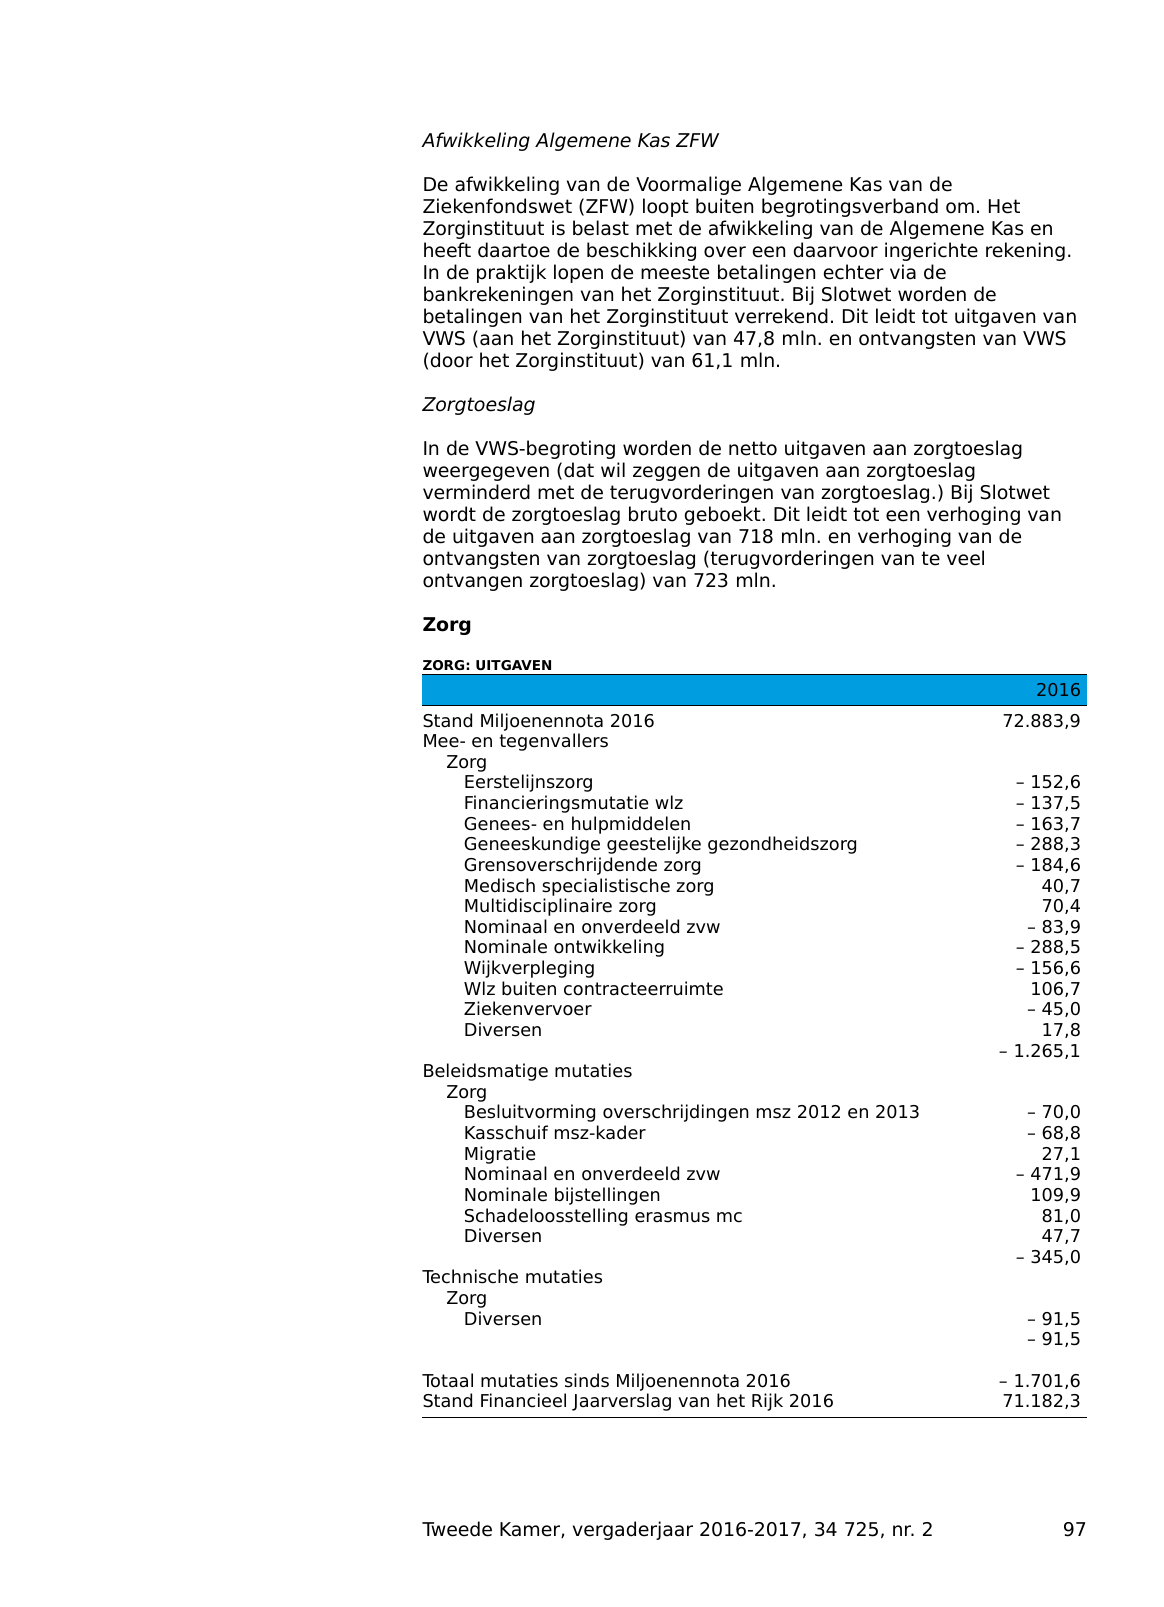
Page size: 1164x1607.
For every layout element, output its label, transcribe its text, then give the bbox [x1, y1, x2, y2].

table_cell [422, 979, 440, 999]
table_cell Technische mutaties [422, 1268, 968, 1288]
table_cell Beleidsmatige mutaties [422, 1061, 968, 1082]
table_cell – 70,0 [969, 1103, 1087, 1123]
table_cell Besluitvorming overschrijdingen msz 2012 en 2013 [458, 1103, 968, 1123]
table_cell [440, 1309, 458, 1329]
table_cell [440, 773, 458, 793]
table_cell [440, 999, 458, 1020]
table_cell [440, 793, 458, 814]
table_cell 106,7 [969, 979, 1087, 999]
table_cell Diversen [458, 1226, 968, 1247]
table_cell Stand Miljoenennota 2016 [422, 706, 968, 731]
table_cell [422, 1247, 440, 1267]
table_cell Stand Financieel Jaarverslag van het Rijk 2016 [422, 1391, 968, 1417]
table_cell [422, 1103, 440, 1123]
table_cell – 137,5 [969, 793, 1087, 814]
table_cell 2016 [969, 675, 1087, 705]
table_cell [422, 1350, 440, 1371]
table_cell Zorg [440, 1082, 968, 1102]
table_cell [969, 1082, 1087, 1102]
table_cell 72.883,9 [969, 706, 1087, 731]
table_cell [458, 1041, 968, 1061]
table_cell Totaal mutaties sinds Miljoenennota 2016 [422, 1371, 968, 1391]
table_cell [969, 1268, 1087, 1288]
table_cell [422, 1185, 440, 1206]
table_cell 17,8 [969, 1020, 1087, 1041]
table_cell [969, 1288, 1087, 1309]
subtitle Afwikkeling Algemene Kas ZFW [422, 130, 1087, 152]
table_cell [422, 896, 440, 917]
table_cell [458, 1329, 968, 1350]
table_cell [422, 1226, 440, 1247]
table_cell – 184,6 [969, 855, 1087, 876]
table_cell – 163,7 [969, 814, 1087, 834]
table_cell [440, 917, 458, 937]
table_cell [422, 793, 440, 814]
table_cell – 152,6 [969, 773, 1087, 793]
table_cell [422, 855, 440, 876]
text In de VWS-begroting worden de netto uitgaven aan zorgtoeslag weergegeven (dat wil zeggen de uitgaven aan zorgtoeslag verminderd met de terugvorderingen van zorgtoeslag.) Bij Slotwet wordt de zorgtoeslag bruto geboekt. Dit leidt tot een verhoging van de uitgaven aan zorgtoeslag van 718 mln. en verhoging van de ontvangsten van zorgtoeslag (terugvorderingen van te veel ontvangen zorgtoeslag) van 723 mln. [422, 438, 1087, 592]
table_cell [458, 1247, 968, 1267]
table_cell – 288,5 [969, 938, 1087, 958]
table_cell [422, 917, 440, 937]
table_cell Wijkverpleging [458, 958, 968, 979]
table_cell – 68,8 [969, 1123, 1087, 1144]
table_cell – 1.265,1 [969, 1041, 1087, 1061]
table_cell [422, 834, 440, 855]
table_cell Nominale ontwikkeling [458, 938, 968, 958]
table_cell Diversen [458, 1020, 968, 1041]
table_cell Diversen [458, 1309, 968, 1329]
table_cell – 1.701,6 [969, 1371, 1087, 1391]
table_cell [440, 834, 458, 855]
table_cell [440, 1041, 458, 1061]
table_cell Nominaal en onverdeeld zvw [458, 1164, 968, 1185]
table_cell [440, 1206, 458, 1226]
table_cell – 288,3 [969, 834, 1087, 855]
table_cell Grensoverschrijdende zorg [458, 855, 968, 876]
text De afwikkeling van de Voormalige Algemene Kas van de Ziekenfondswet (ZFW) loopt buiten begrotingsverband om. Het Zorginstituut is belast met de afwikkeling van de Algemene Kas en heeft daartoe de beschikking over een daarvoor ingerichte rekening. In de praktijk lopen de meeste betalingen echter via de bankrekeningen van het Zorginstituut. Bij Slotwet worden de betalingen van het Zorginstituut verrekend. Dit leidt tot uitgaven van VWS (aan het Zorginstituut) van 47,8 mln. en ontvangsten van VWS (door het Zorginstituut) van 61,1 mln. [422, 174, 1087, 372]
table_cell [440, 1103, 458, 1123]
table_cell [422, 958, 440, 979]
table_cell [440, 855, 458, 876]
table_cell Wlz buiten contracteerruimte [458, 979, 968, 999]
subtitle Zorgtoeslag [422, 394, 1087, 416]
table_cell 70,4 [969, 896, 1087, 917]
table_cell – 45,0 [969, 999, 1087, 1020]
table_cell [969, 752, 1087, 772]
table_cell [969, 1350, 1087, 1371]
table_cell [422, 1020, 440, 1041]
table_cell – 345,0 [969, 1247, 1087, 1267]
table_cell – 156,6 [969, 958, 1087, 979]
table_cell [422, 876, 440, 896]
table_cell [422, 1164, 440, 1185]
table_cell Zorg [440, 1288, 968, 1309]
table_cell Eerstelijnszorg [458, 773, 968, 793]
table_cell 47,7 [969, 1226, 1087, 1247]
table_header ZORG: UITGAVEN [422, 658, 1087, 674]
table_cell [422, 938, 440, 958]
table_cell [422, 752, 440, 772]
table_cell [440, 979, 458, 999]
table_cell Kasschuif msz-kader [458, 1123, 968, 1144]
table_cell Genees- en hulpmiddelen [458, 814, 968, 834]
table_cell Ziekenvervoer [458, 999, 968, 1020]
table_cell Financieringsmutatie wlz [458, 793, 968, 814]
table_cell [440, 938, 458, 958]
table_cell [422, 1041, 440, 1061]
table_cell [440, 1185, 458, 1206]
table_cell [422, 1144, 440, 1164]
table_cell 40,7 [969, 876, 1087, 896]
table_cell – 91,5 [969, 1329, 1087, 1350]
table_cell Mee- en tegenvallers [422, 731, 968, 752]
table_cell [440, 1226, 458, 1247]
table_cell Zorg [440, 752, 968, 772]
table_cell [422, 675, 968, 705]
table_cell [440, 1329, 458, 1350]
table_cell [440, 958, 458, 979]
table_cell [440, 896, 458, 917]
table_cell – 91,5 [969, 1309, 1087, 1329]
table_cell [440, 1020, 458, 1041]
table_cell Nominaal en onverdeeld zvw [458, 917, 968, 937]
table_cell [422, 773, 440, 793]
table_cell 81,0 [969, 1206, 1087, 1226]
table_cell 109,9 [969, 1185, 1087, 1206]
subtitle Zorg [422, 614, 1087, 636]
table_cell Migratie [458, 1144, 968, 1164]
table_cell [969, 731, 1087, 752]
table_cell – 83,9 [969, 917, 1087, 937]
table_cell [422, 814, 440, 834]
table_cell Geneeskundige geestelijke gezondheidszorg [458, 834, 968, 855]
table_cell [422, 1329, 440, 1350]
table_cell Multidisciplinaire zorg [458, 896, 968, 917]
table_cell [422, 1123, 440, 1144]
table_cell [458, 1350, 968, 1371]
table_cell [422, 999, 440, 1020]
table_cell [422, 1288, 440, 1309]
table_cell 27,1 [969, 1144, 1087, 1164]
table_cell Medisch specialistische zorg [458, 876, 968, 896]
table_cell [440, 814, 458, 834]
table_cell [440, 1247, 458, 1267]
table_cell – 471,9 [969, 1164, 1087, 1185]
table_cell [422, 1082, 440, 1102]
table_cell 71.182,3 [969, 1391, 1087, 1417]
table_cell [969, 1061, 1087, 1082]
table_cell [422, 1206, 440, 1226]
table_cell Schadeloosstelling erasmus mc [458, 1206, 968, 1226]
table_cell [440, 1164, 458, 1185]
table_cell Nominale bijstellingen [458, 1185, 968, 1206]
table_cell [440, 1350, 458, 1371]
table_cell [440, 1123, 458, 1144]
table_cell [440, 876, 458, 896]
table_cell [422, 1309, 440, 1329]
table_cell [440, 1144, 458, 1164]
